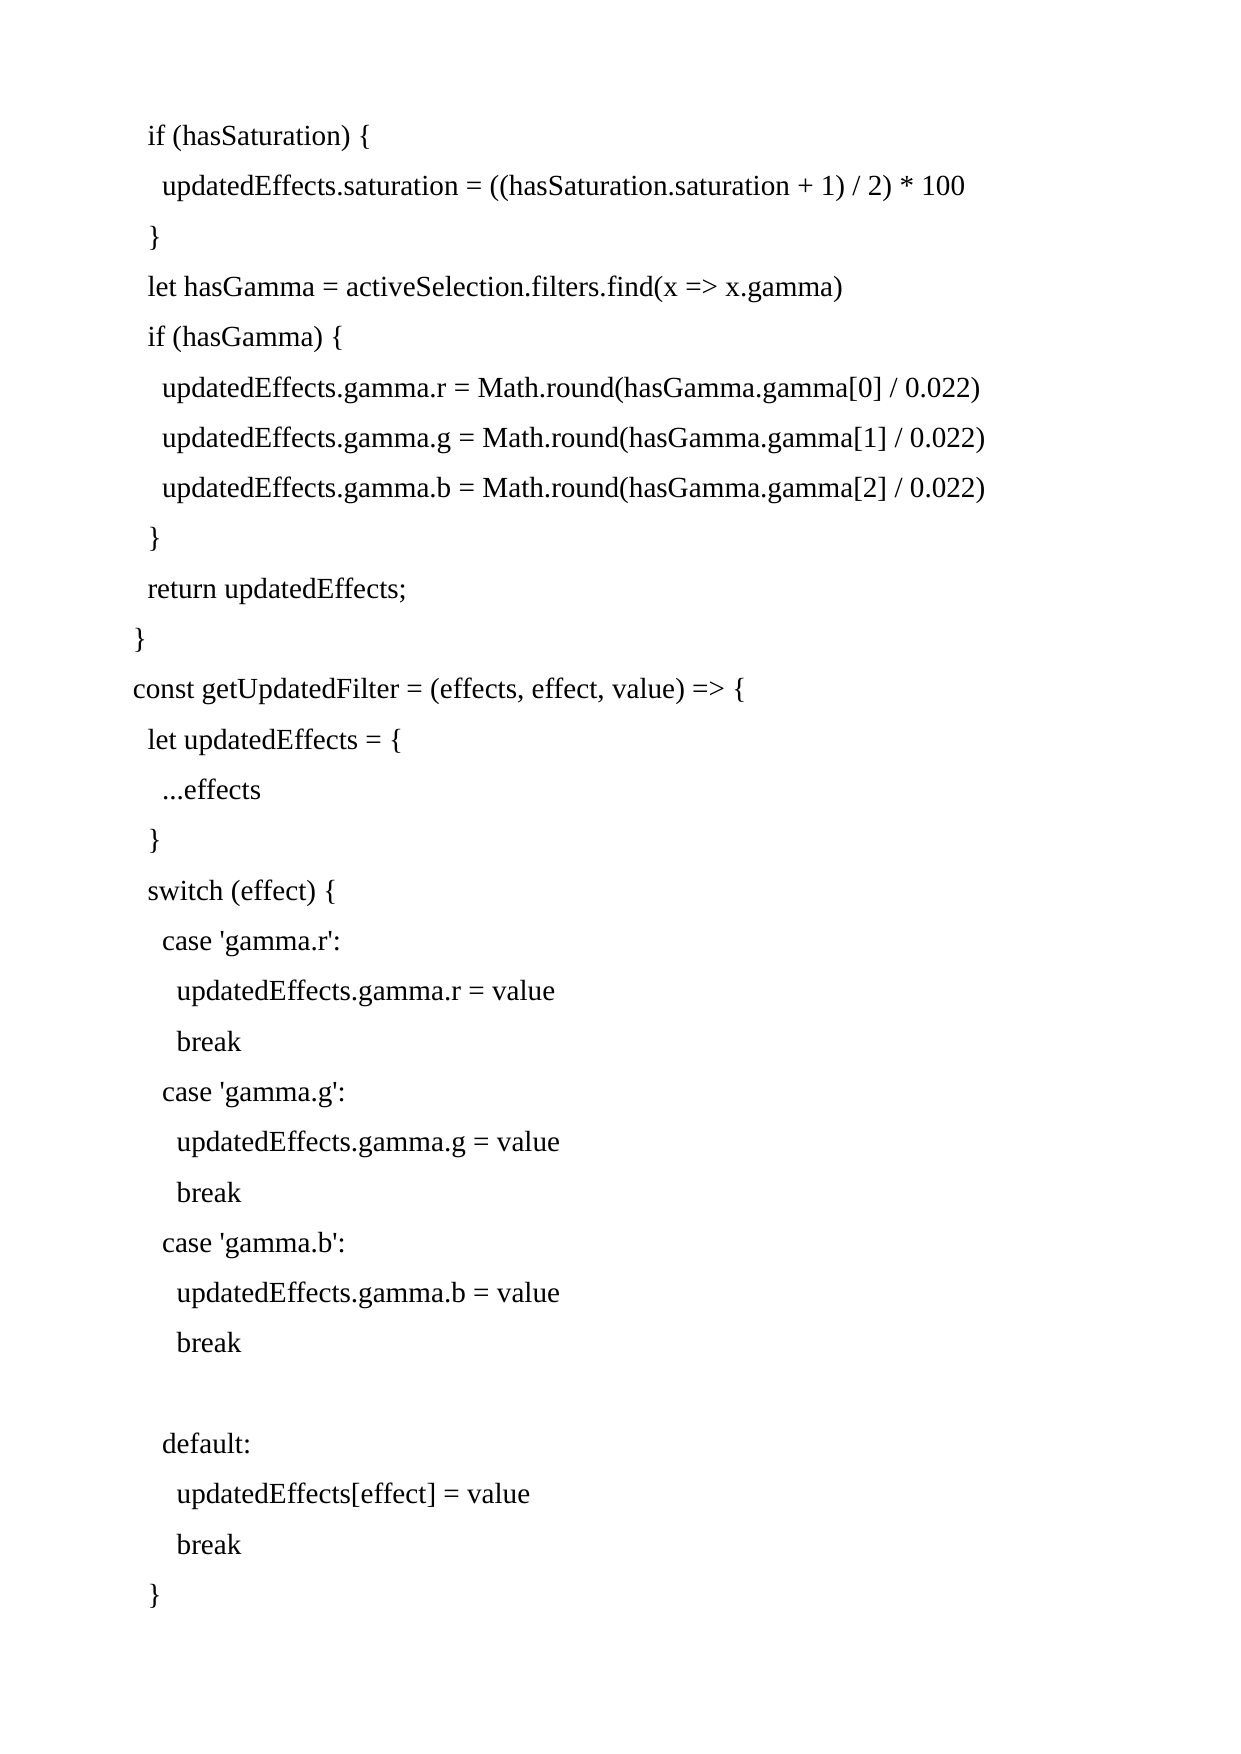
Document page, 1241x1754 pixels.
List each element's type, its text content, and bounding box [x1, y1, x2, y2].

text const getUpdatedFilter = (effects, effect, value) => { [118, 672, 1122, 705]
text updatedEffects.saturation = ((hasSaturation.saturation + 1) / 2) * 100 [118, 168, 1122, 202]
text } [118, 621, 1122, 655]
text break [118, 1175, 1122, 1208]
text if (hasGamma) { [118, 319, 1122, 353]
text let hasGamma = activeSelection.filters.find(x => x.gamma) [118, 269, 1122, 303]
text updatedEffects.gamma.b = value [118, 1275, 1122, 1309]
text case 'gamma.g': [118, 1074, 1122, 1108]
text updatedEffects.gamma.r = Math.round(hasGamma.gamma[0] / 0.022) [118, 370, 1122, 403]
text } [118, 1577, 1122, 1611]
text if (hasSaturation) { [118, 118, 1122, 152]
text ...effects [118, 772, 1122, 806]
text default: [118, 1426, 1122, 1460]
text } [118, 822, 1122, 856]
text updatedEffects[effect] = value [118, 1477, 1122, 1510]
text break [118, 1024, 1122, 1057]
text updatedEffects.gamma.g = value [118, 1124, 1122, 1158]
text return updatedEffects; [118, 571, 1122, 604]
text break [118, 1326, 1122, 1359]
text updatedEffects.gamma.g = Math.round(hasGamma.gamma[1] / 0.022) [118, 420, 1122, 453]
text break [118, 1527, 1122, 1560]
text } [118, 219, 1122, 252]
text updatedEffects.gamma.r = value [118, 973, 1122, 1007]
text let updatedEffects = { [118, 722, 1122, 755]
text updatedEffects.gamma.b = Math.round(hasGamma.gamma[2] / 0.022) [118, 470, 1122, 504]
text switch (effect) { [118, 873, 1122, 906]
text } [118, 521, 1122, 554]
text case 'gamma.b': [118, 1225, 1122, 1258]
text case 'gamma.r': [118, 923, 1122, 957]
